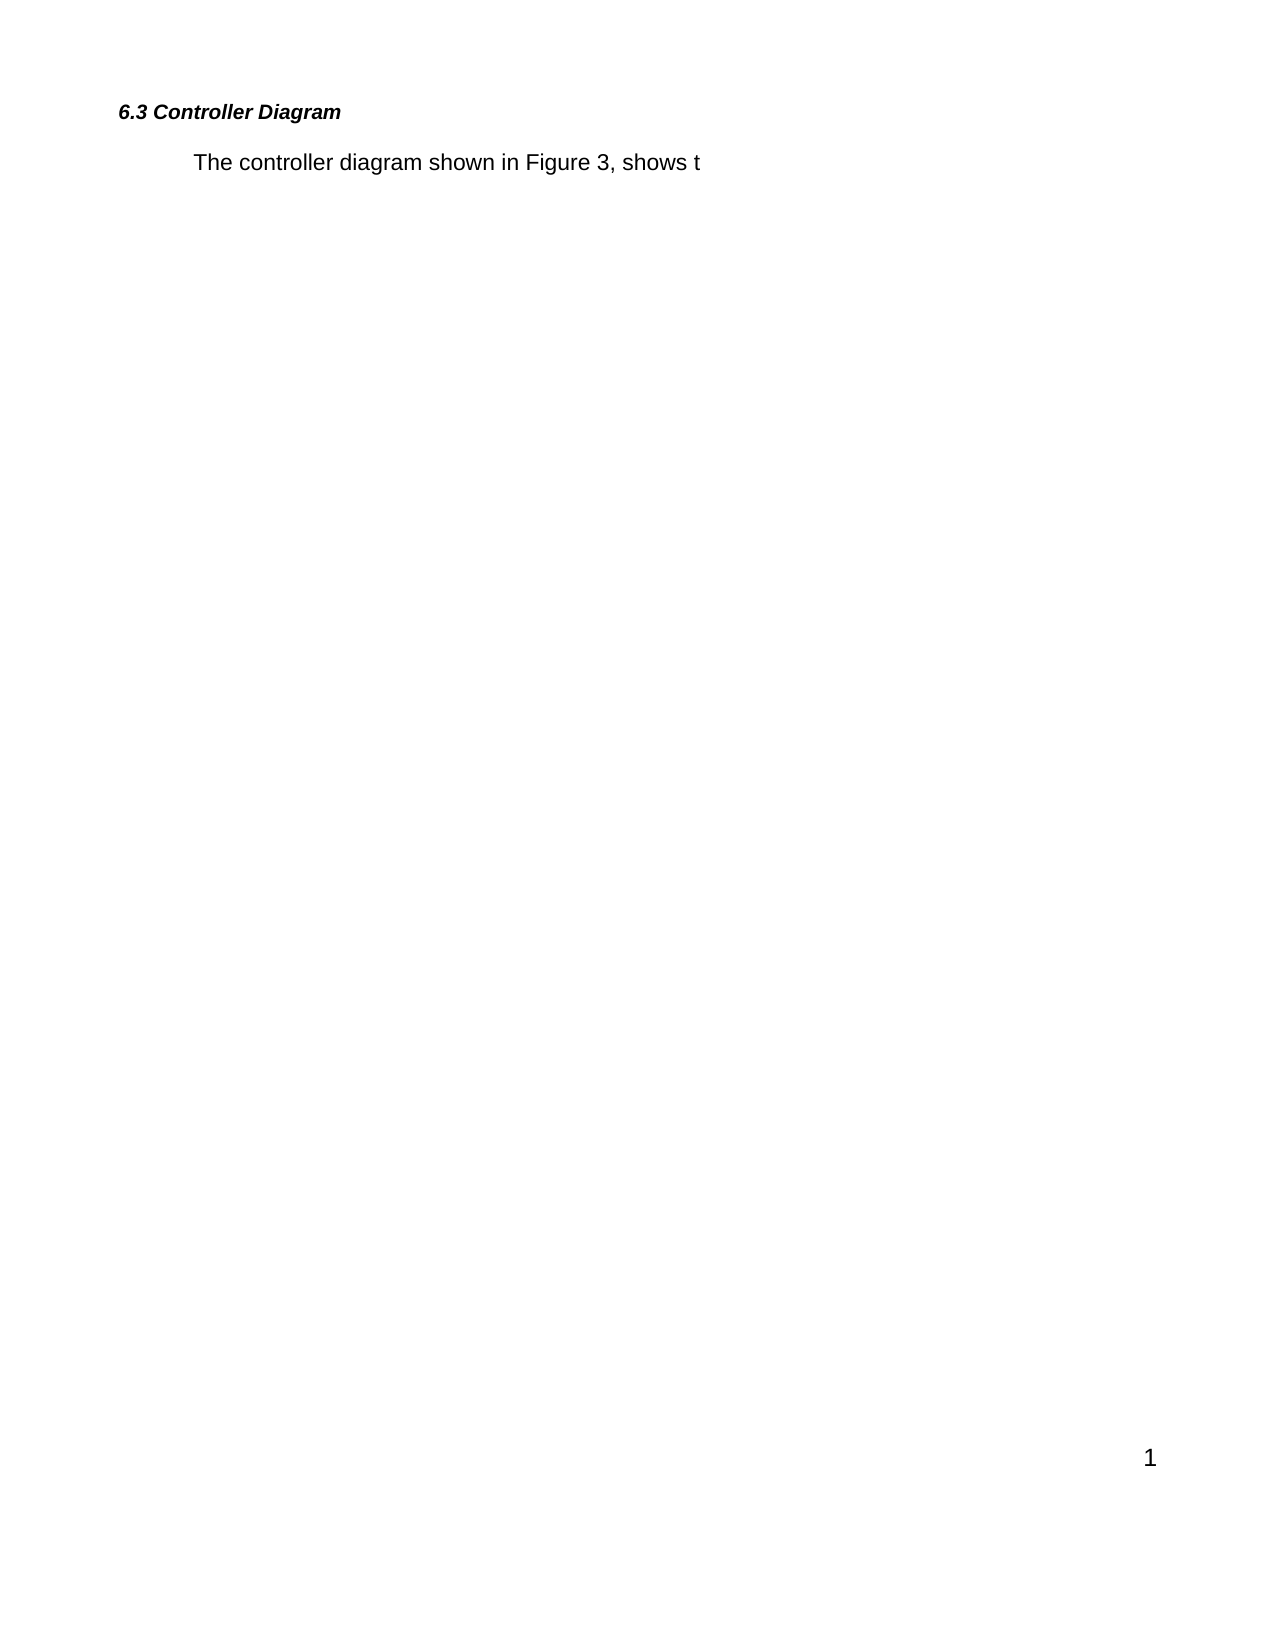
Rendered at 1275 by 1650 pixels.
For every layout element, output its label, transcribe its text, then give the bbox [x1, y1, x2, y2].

subtitle 6.3 Controller Diagram [118, 100, 1157, 124]
text The controller diagram shown in Figure 3, shows t [118, 148, 1157, 175]
